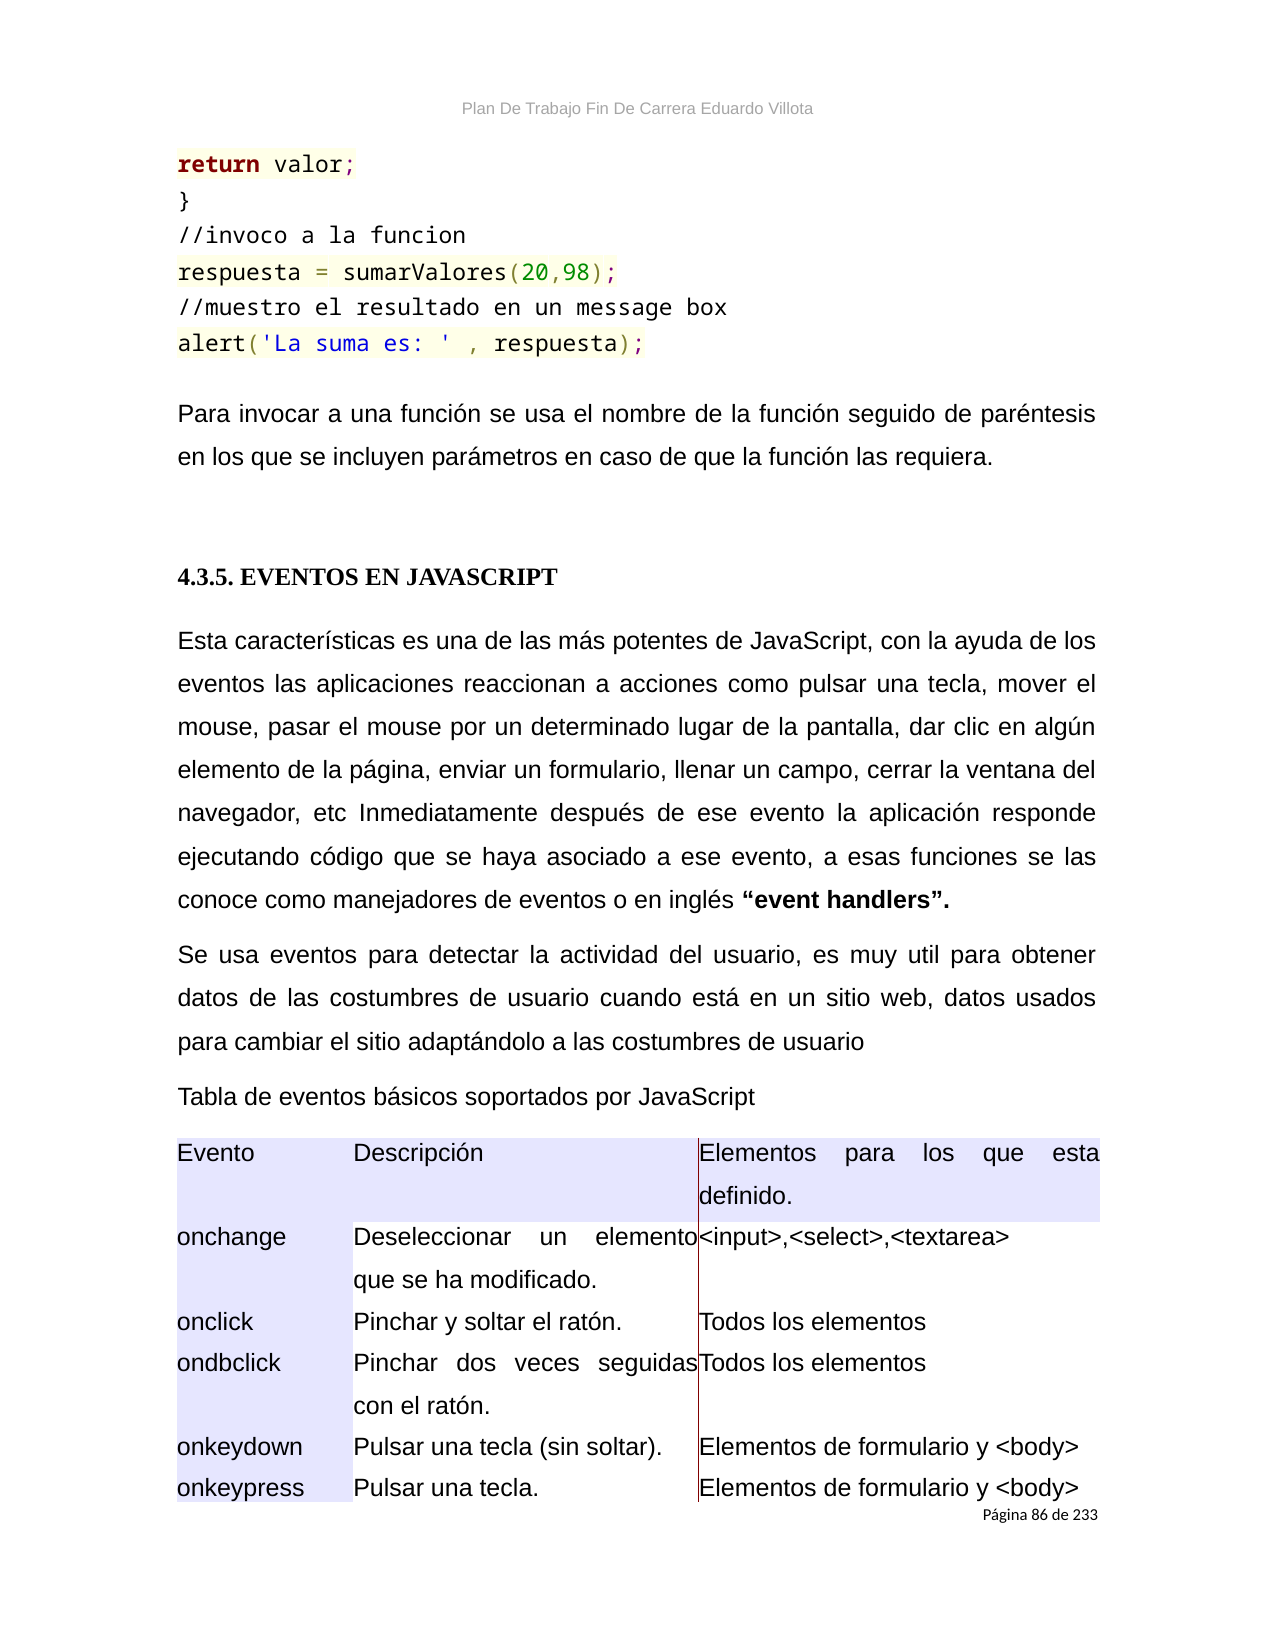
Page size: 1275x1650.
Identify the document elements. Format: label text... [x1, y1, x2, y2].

table_header Elementos para los que esta definido. [699, 1138, 1100, 1222]
table_header Descripción [353, 1138, 698, 1222]
text Esta características es una de las más potentes de JavaScript, con la ayuda de los eventos las aplicaciones reaccionan a acciones como pulsar una tecla, mover el mouse, pasar el mouse por un determinado lugar de la pantalla, dar clic en algún elemento de la página, enviar un formulario, llenar un campo, cerrar la ventana del navegador, etc Inmediatamente después de ese evento la aplicación responde ejecutando código que se haya asociado a ese evento, a esas funciones se las conoce como manejadores de eventos o en inglés “event handlers”. [177, 626, 1098, 913]
table_header Evento [177, 1138, 353, 1222]
text Tabla de eventos básicos soportados por JavaScript [177, 1082, 1098, 1111]
text //muestro el resultado en un message box [177, 291, 1098, 323]
table_cell Todos los elementos [699, 1306, 1100, 1348]
table_cell Todos los elementos [699, 1348, 1100, 1432]
text respuesta = sumarValores(20,98); [177, 255, 1098, 287]
table_cell onchange [177, 1222, 353, 1306]
text } [177, 183, 1098, 215]
table_cell Elementos de formulario y <body> [699, 1432, 1100, 1473]
text 4.3.5. EVENTOS EN JAVASCRIPT [177, 562, 1098, 591]
text alert('La suma es: ' , respuesta); [177, 327, 1098, 358]
table_cell Pinchar y soltar el ratón. [353, 1306, 698, 1348]
table_cell Elementos de formulario y <body> [699, 1473, 1100, 1502]
text Para invocar a una función se usa el nombre de la función seguido de paréntesis en los que se incluyen parámetros en caso de que la función las requiera. [177, 399, 1098, 471]
table_cell Pulsar una tecla (sin soltar). [353, 1432, 698, 1473]
text //invoco a la funcion [177, 219, 1098, 251]
table_cell Pulsar una tecla. [353, 1473, 698, 1502]
table_cell ondbclick [177, 1348, 353, 1432]
table_cell onkeydown [177, 1432, 353, 1473]
table_cell onclick [177, 1306, 353, 1348]
text Se usa eventos para detectar la actividad del usuario, es muy util para obtener datos de las costumbres de usuario cuando está en un sitio web, datos usados para cambiar el sitio adaptándolo a las costumbres de usuario [177, 940, 1098, 1055]
table_cell <input>,<select>,<textarea> [699, 1222, 1100, 1306]
table_cell Deseleccionar un elemento que se ha modificado. [353, 1222, 698, 1306]
table_cell onkeypress [177, 1473, 353, 1502]
table_cell Pinchar dos veces seguidas con el ratón. [353, 1348, 698, 1432]
text return valor; [177, 148, 1098, 179]
